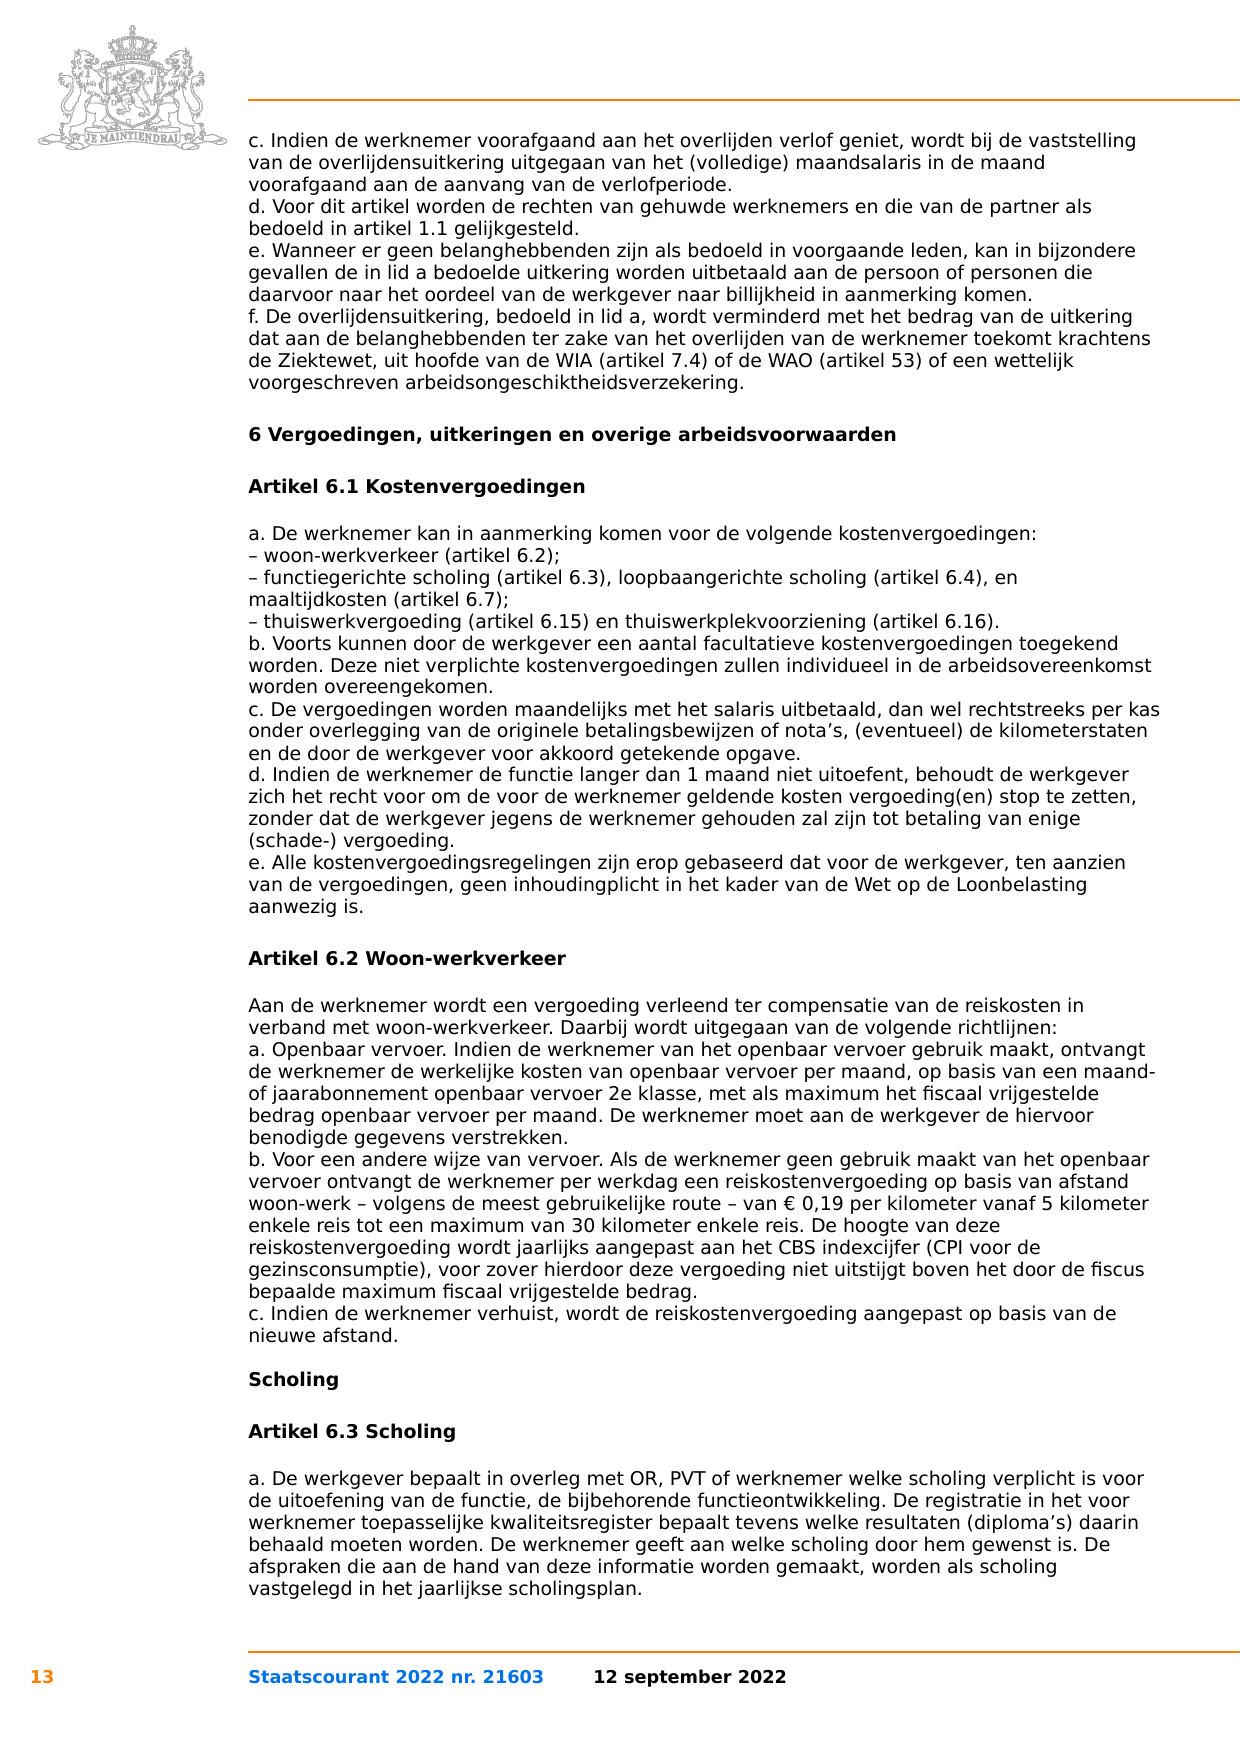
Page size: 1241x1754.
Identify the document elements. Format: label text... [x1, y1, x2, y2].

text – functiegerichte scholing (artikel 6.3), loopbaangerichte scholing (artikel 6.4), en maaltijdkosten (artikel 6.7); [248, 567, 1163, 611]
text c. De vergoedingen worden maandelijks met het salaris uitbetaald, dan wel rechtstreeks per kas onder overlegging van de originele betalingsbewijzen of nota’s, (eventueel) de kilometerstaten en de door de werkgever voor akkoord getekende opgave. [248, 698, 1163, 764]
text b. Voor een andere wijze van vervoer. Als de werknemer geen gebruik maakt van het openbaar vervoer ontvangt de werknemer per werkdag een reiskostenvergoeding op basis van afstand woon-werk – volgens de meest gebruikelijke route – van € 0,19 per kilometer vanaf 5 kilometer enkele reis tot een maximum van 30 kilometer enkele reis. De hoogte van deze reiskostenvergoeding wordt jaarlijks aangepast aan het CBS indexcijfer (CPI voor de gezinsconsumptie), voor zover hierdoor deze vergoeding niet uitstijgt boven het door de fiscus bepaalde maximum fiscaal vrijgestelde bedrag. [248, 1149, 1163, 1303]
text a. De werkgever bepaalt in overleg met OR, PVT of werknemer welke scholing verplicht is voor de uitoefening van de functie, de bijbehorende functieontwikkeling. De registratie in het voor werknemer toepasselijke kwaliteitsregister bepaalt tevens welke resultaten (diploma’s) daarin behaald moeten worden. De werknemer geeft aan welke scholing door hem gewenst is. De afspraken die aan de hand van deze informatie worden gemaakt, worden als scholing vastgelegd in het jaarlijkse scholingsplan. [248, 1468, 1163, 1599]
text a. De werknemer kan in aanmerking komen voor de volgende kostenvergoedingen: [248, 523, 1163, 544]
text d. Voor dit artikel worden de rechten van gehuwde werknemers en die van de partner als bedoeld in artikel 1.1 gelijkgesteld. [248, 196, 1163, 240]
text a. Openbaar vervoer. Indien de werknemer van het openbaar vervoer gebruik maakt, ontvangt de werknemer de werkelijke kosten van openbaar vervoer per maand, op basis van een maand- of jaarabonnement openbaar vervoer 2e klasse, met als maximum het fiscaal vrijgestelde bedrag openbaar vervoer per maand. De werknemer moet aan de werkgever de hiervoor benodigde gegevens verstrekken. [248, 1039, 1163, 1149]
subtitle Artikel 6.2 Woon-werkverkeer [248, 948, 1163, 970]
text f. De overlijdensuitkering, bedoeld in lid a, wordt verminderd met het bedrag van de uitkering dat aan de belanghebbenden ter zake van het overlijden van de werknemer toekomt krachtens de Ziektewet, uit hoofde van de WIA (artikel 7.4) of de WAO (artikel 53) of een wettelijk voorgeschreven arbeidsongeschiktheidsverzekering. [248, 306, 1163, 394]
text b. Voorts kunnen door de werkgever een aantal facultatieve kostenvergoedingen toegekend worden. Deze niet verplichte kostenvergoedingen zullen individueel in de arbeidsovereenkomst worden overeengekomen. [248, 632, 1163, 698]
subtitle Scholing [248, 1369, 1163, 1391]
picture [38, 25, 227, 150]
text e. Wanneer er geen belanghebbenden zijn als bedoeld in voorgaande leden, kan in bijzondere gevallen de in lid a bedoelde uitkering worden uitbetaald aan de persoon of personen die daarvoor naar het oordeel van de werkgever naar billijkheid in aanmerking komen. [248, 240, 1163, 306]
text – woon-werkverkeer (artikel 6.2); [248, 544, 1163, 567]
text Aan de werknemer wordt een vergoeding verleend ter compensatie van de reiskosten in verband met woon-werkverkeer. Daarbij wordt uitgegaan van de volgende richtlijnen: [248, 995, 1163, 1039]
subtitle 6 Vergoedingen, uitkeringen en overige arbeidsvoorwaarden [248, 424, 1163, 446]
subtitle Artikel 6.1 Kostenvergoedingen [248, 476, 1163, 498]
subtitle Artikel 6.3 Scholing [248, 1421, 1163, 1443]
text d. Indien de werknemer de functie langer dan 1 maand niet uitoefent, behoudt de werkgever zich het recht voor om de voor de werknemer geldende kosten vergoeding(en) stop te zetten, zonder dat de werkgever jegens de werknemer gehouden zal zijn tot betaling van enige (schade-) vergoeding. [248, 764, 1163, 852]
text c. Indien de werknemer voorafgaand aan het overlijden verlof geniet, wordt bij de vaststelling van de overlijdensuitkering uitgegaan van het (volledige) maandsalaris in de maand voorafgaand aan de aanvang van de verlofperiode. [248, 130, 1163, 196]
text – thuiswerkvergoeding (artikel 6.15) en thuiswerkplekvoorziening (artikel 6.16). [248, 611, 1163, 632]
text c. Indien de werknemer verhuist, wordt de reiskostenvergoeding aangepast op basis van de nieuwe afstand. [248, 1303, 1163, 1347]
text e. Alle kostenvergoedingsregelingen zijn erop gebaseerd dat voor de werkgever, ten aanzien van de vergoedingen, geen inhoudingplicht in het kader van de Wet op de Loonbelasting aanwezig is. [248, 852, 1163, 918]
